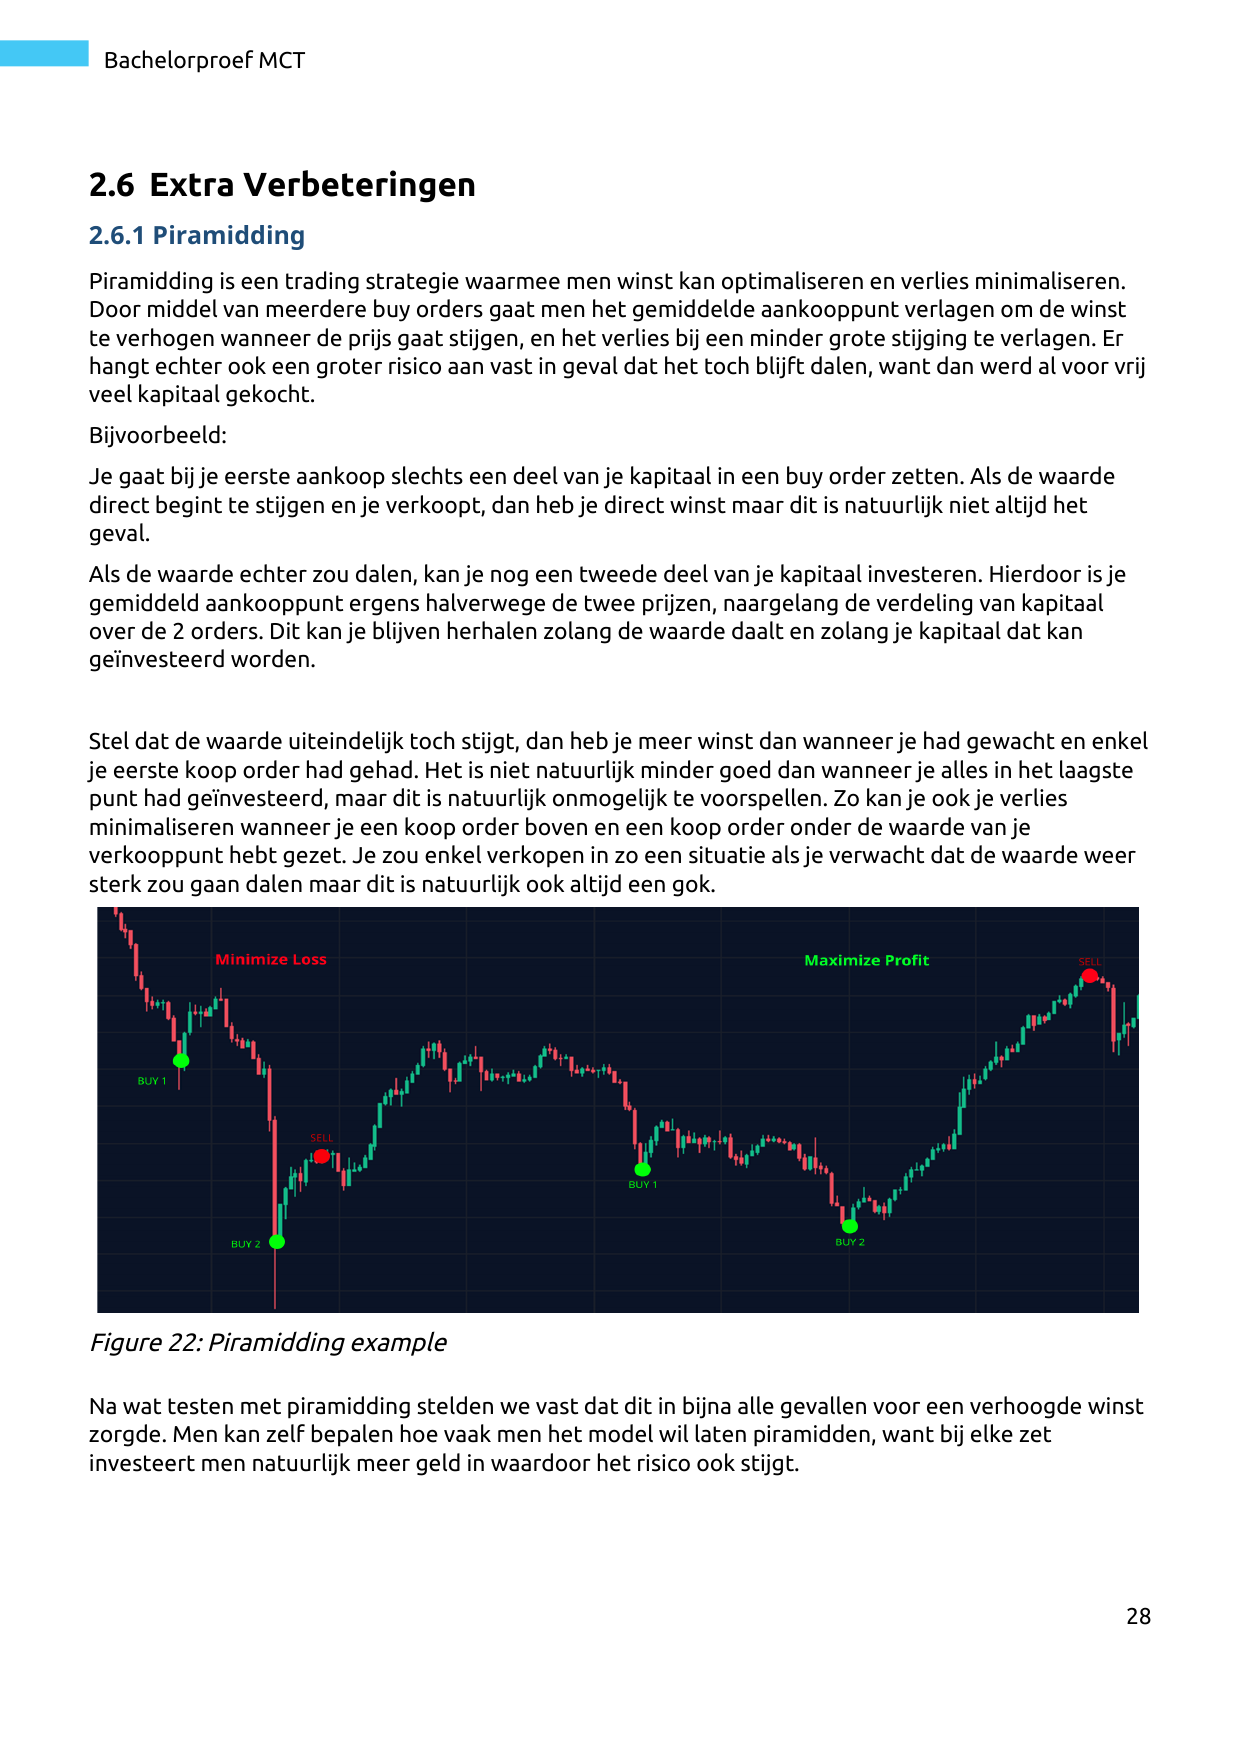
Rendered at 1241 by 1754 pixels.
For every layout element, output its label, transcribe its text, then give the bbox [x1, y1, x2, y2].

text [89, 1357, 1152, 1376]
picture [97, 907, 1139, 1313]
text Stel dat de waarde uiteindelijk toch stijgt, dan heb je meer winst dan wanneer je had gewacht en enkel je eerste koop order had gehad. Het is niet natuurlijk minder goed dan wanneer je alles in het laagste punt had geïnvesteerd, maar dit is natuurlijk onmogelijk te voorspellen. Zo kan je ook je verlies minimaliseren wanneer je een koop order boven en een koop order onder de waarde van je verkooppunt hebt gezet. Je zou enkel verkopen in zo een situatie als je verwacht dat de waarde weer sterk zou gaan dalen maar dit is natuurlijk ook altijd een gok. [89, 728, 1152, 896]
subtitle 2.6.1 Piramidding [89, 218, 1152, 252]
text Piramidding is een trading strategie waarmee men winst kan optimaliseren en verlies minimaliseren. Door middel van meerdere buy orders gaat men het gemiddelde aankooppunt verlagen om de winst te verhogen wanneer de prijs gaat stijgen, en het verlies bij een minder grote stijging te verlagen. Er hangt echter ook een groter risico aan vast in geval dat het toch blijft dalen, want dan werd al voor vrij veel kapitaal gekocht. [89, 267, 1152, 407]
text Als de waarde echter zou dalen, kan je nog een tweede deel van je kapitaal investeren. Hierdoor is je gemiddeld aankooppunt ergens halverwege de twee prijzen, naargelang de verdeling van kapitaal over de 2 orders. Dit kan je blijven herhalen zolang de waarde daalt en zolang je kapitaal dat kan geïnvesteerd worden. [89, 561, 1152, 672]
text Bijvoorbeeld: [89, 422, 1152, 448]
text Je gaat bij je eerste aankoop slechts een deel van je kapitaal in een buy order zetten. Als de waarde direct begint te stijgen en je verkoopt, dan heb je direct winst maar dit is natuurlijk niet altijd het geval. [89, 463, 1152, 546]
text Na wat testen met piramidding stelden we vast dat dit in bijna alle gevallen voor een verhoogde winst zorgde. Men kan zelf bepalen hoe vaak men het model wil laten piramidden, want bij elke zet investeert men natuurlijk meer geld in waardoor het risico ook stijgt. [89, 1376, 1152, 1475]
subtitle Extra Verbeteringen [89, 164, 1152, 202]
text Figure 22: Piramidding example [89, 1313, 1152, 1357]
